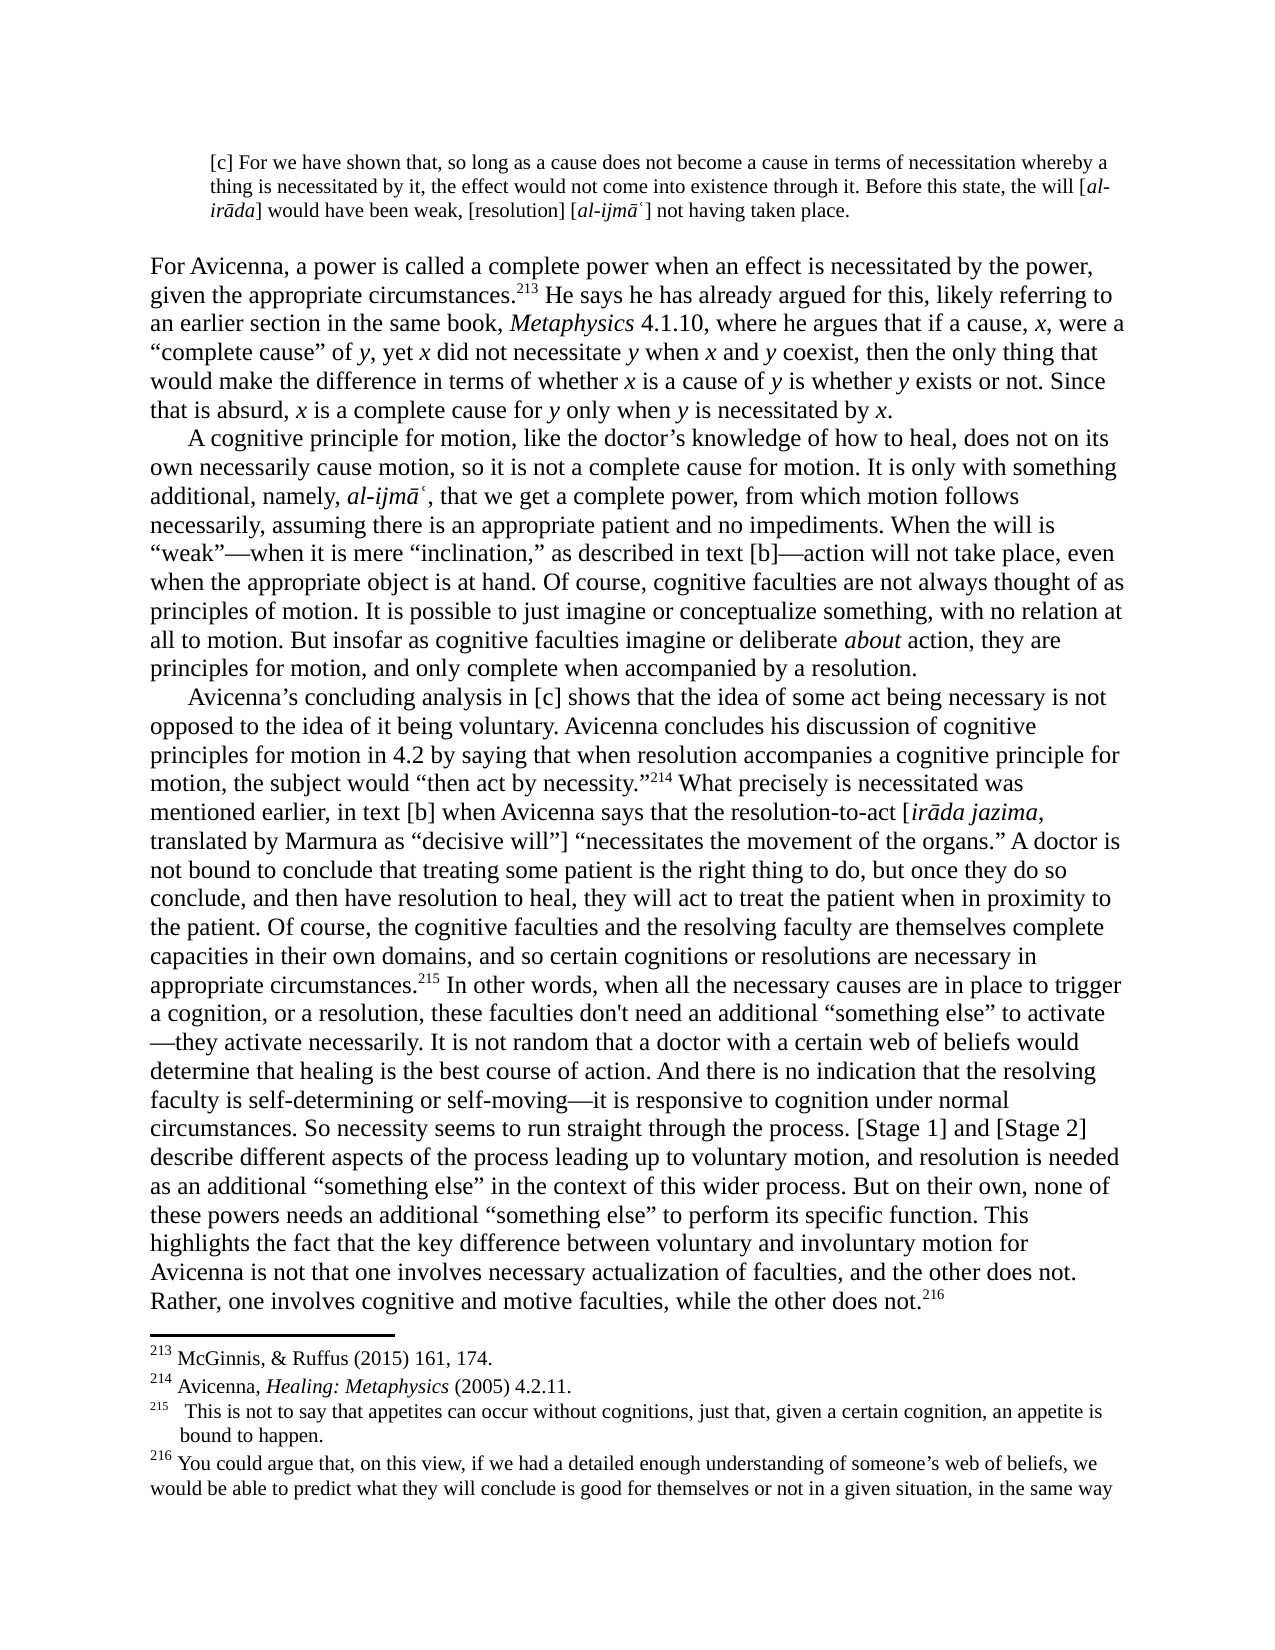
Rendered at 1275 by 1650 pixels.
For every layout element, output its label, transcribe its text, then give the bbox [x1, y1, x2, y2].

text A cognitive principle for motion, like the doctor’s knowledge of how to heal, does not on its own necessarily cause motion, so it is not a complete cause for motion. It is only with something additional, namely, al-ijmāʿ, that we get a complete power, from which motion follows necessarily, assuming there is an appropriate patient and no impediments. When the will is “weak”—when it is mere “inclination,” as described in text [b]—action will not take place, even when the appropriate object is at hand. Of course, cognitive faculties are not always thought of as principles of motion. It is possible to just imagine or conceptualize something, with no relation at all to motion. But insofar as cognitive faculties imagine or deliberate about action, they are principles for motion, and only complete when accompanied by a resolution. [150, 423, 1125, 682]
text McGinnis, & Ruffus (2015) 161, 174. [150, 1342, 1125, 1370]
text This is not to say that appetites can occur without cognitions, just that, given a certain cognition, an appetite is bound to happen. [150, 1399, 1125, 1447]
text Avicenna, Healing: Metaphysics (2005) 4.2.11. [150, 1370, 1125, 1399]
text [c] For we have shown that, so long as a cause does not become a cause in terms of necessitation whereby a thing is necessitated by it, the effect would not come into existence through it. Before this state, the will [al-irāda] would have been weak, [resolution] [al-ijmāʿ] not having taken place. [210, 150, 1125, 222]
text For Avicenna, a power is called a complete power when an effect is necessitated by the power, given the appropriate circumstances. He says he has already argued for this, likely referring to an earlier section in the same book, Metaphysics 4.1.10, where he argues that if a cause, x, were a “complete cause” of y, yet x did not necessitate y when x and y coexist, then the only thing that would make the difference in terms of whether x is a cause of y is whether y exists or not. Since that is absurd, x is a complete cause for y only when y is necessitated by x. [150, 251, 1125, 423]
text You could argue that, on this view, if we had a detailed enough understanding of someone’s web of beliefs, we would be able to predict what they will conclude is good for themselves or not in a given situation, in the same way [150, 1447, 1125, 1500]
text Avicenna’s concluding analysis in [c] shows that the idea of some act being necessary is not opposed to the idea of it being voluntary. Avicenna concludes his discussion of cognitive principles for motion in 4.2 by saying that when resolution accompanies a cognitive principle for motion, the subject would “then act by necessity.” What precisely is necessitated was mentioned earlier, in text [b] when Avicenna says that the resolution-to-act [irāda jazima, translated by Marmura as “decisive will”] “necessitates the movement of the organs.” A doctor is not bound to conclude that treating some patient is the right thing to do, but once they do so conclude, and then have resolution to heal, they will act to treat the patient when in proximity to the patient. Of course, the cognitive faculties and the resolving faculty are themselves complete capacities in their own domains, and so certain cognitions or resolutions are necessary in appropriate circumstances. In other words, when all the necessary causes are in place to trigger a cognition, or a resolution, these faculties don't need an additional “something else” to activate—they activate necessarily. It is not random that a doctor with a certain web of beliefs would determine that healing is the best course of action. And there is no indication that the resolving faculty is self-determining or self-moving—it is responsive to cognition under normal circumstances. So necessity seems to run straight through the process. [Stage 1] and [Stage 2] describe different aspects of the process leading up to voluntary motion, and resolution is needed as an additional “something else” in the context of this wider process. But on their own, none of these powers needs an additional “something else” to perform its specific function. This highlights the fact that the key difference between voluntary and involuntary motion for Avicenna is not that one involves necessary actualization of faculties, and the other does not. Rather, one involves cognitive and motive faculties, while the other does not. [150, 682, 1125, 1315]
